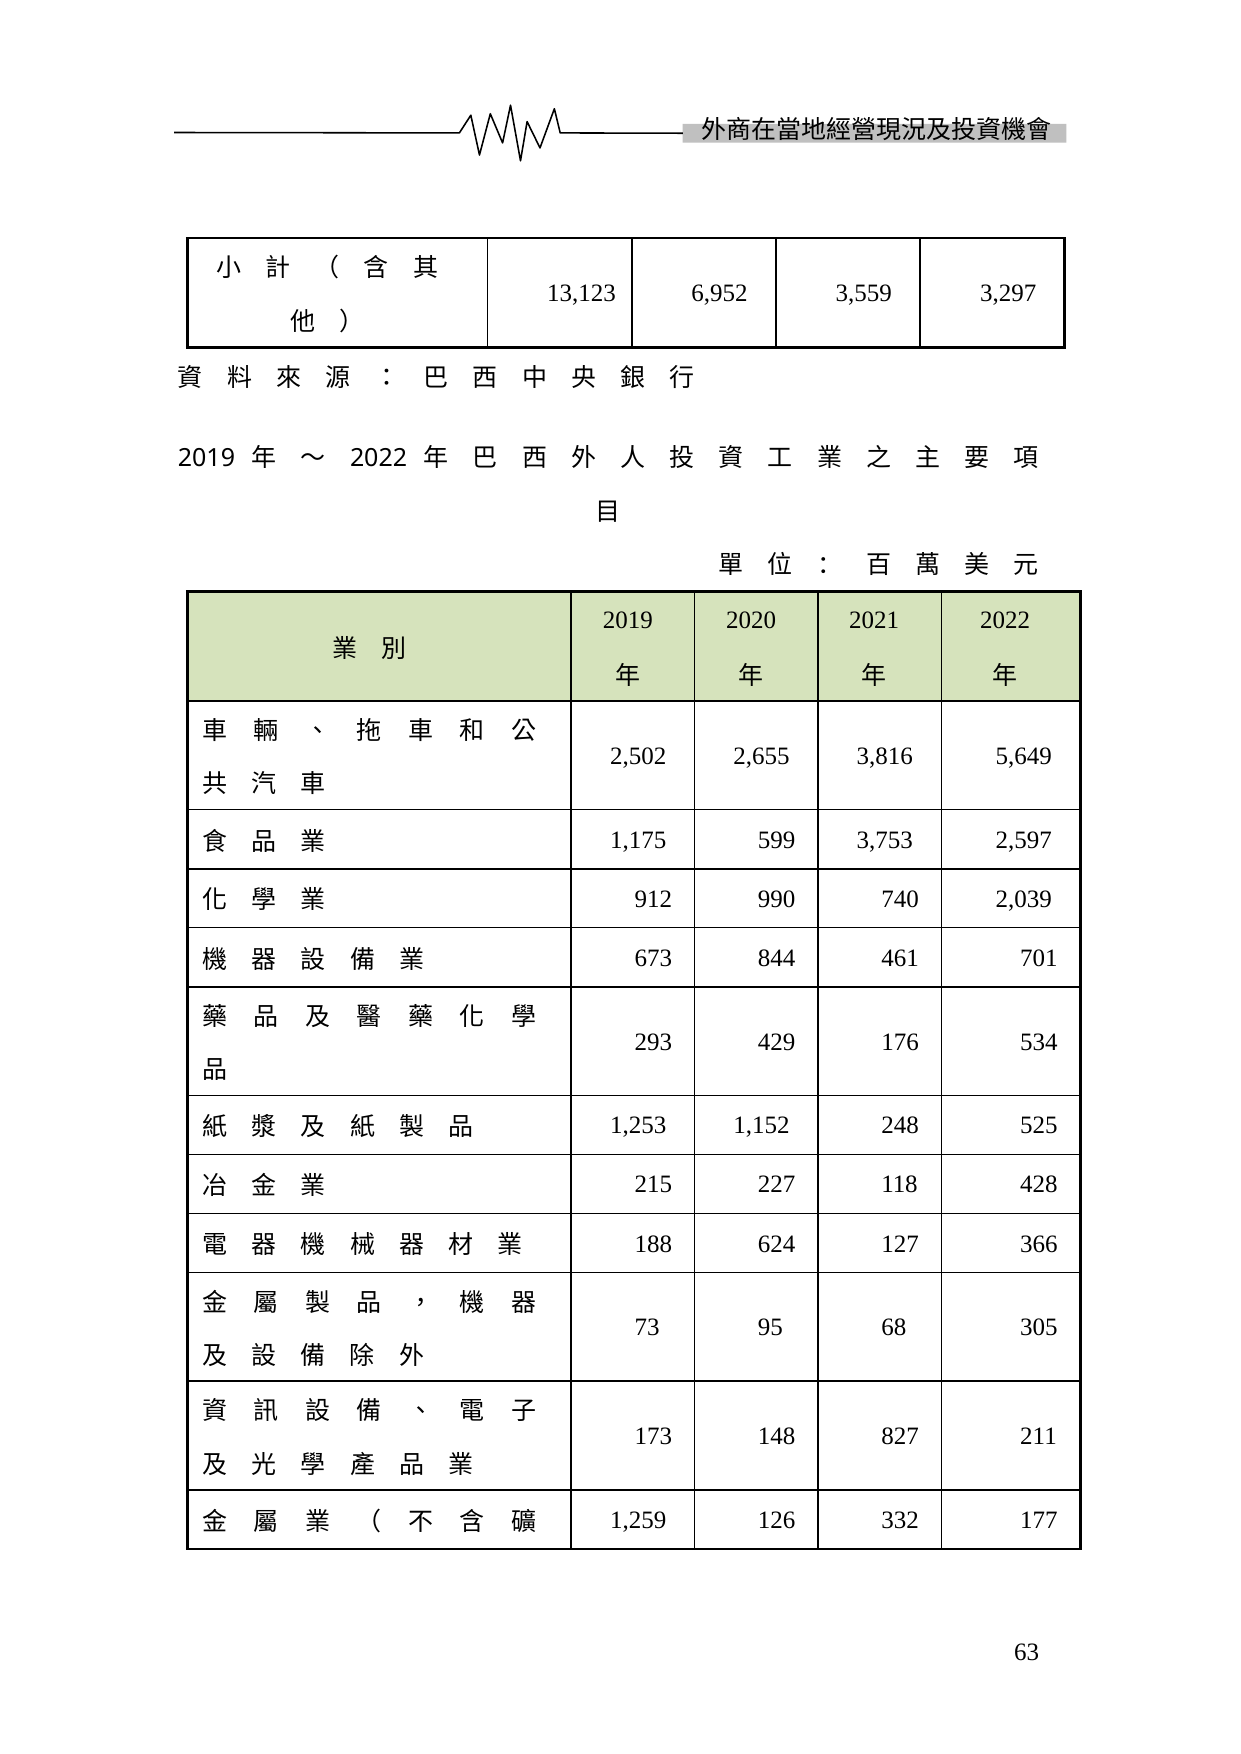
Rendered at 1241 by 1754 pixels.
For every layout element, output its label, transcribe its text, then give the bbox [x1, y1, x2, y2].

table_cell 293 [572, 988, 694, 1094]
table_cell 188 [572, 1214, 694, 1272]
text 資料來源：巴西中央銀行 [178, 349, 1063, 402]
table_cell 248 [819, 1096, 941, 1154]
table_cell 173 [572, 1382, 694, 1489]
table_cell 332 [819, 1491, 941, 1548]
table_cell 2,039 [942, 870, 1079, 927]
table_cell 1,152 [695, 1096, 817, 1154]
table_cell 金屬業（不含礦 [189, 1491, 570, 1548]
table_cell 機器設備業 [189, 928, 570, 986]
table_header 2020年 [695, 593, 817, 700]
table_cell 紙漿及紙製品 [189, 1096, 570, 1154]
table_cell 534 [942, 988, 1079, 1094]
table_cell 127 [819, 1214, 941, 1272]
table_cell 740 [819, 870, 941, 927]
table_cell 73 [572, 1273, 694, 1380]
table_header 2021年 [819, 593, 941, 700]
table_cell 428 [942, 1155, 1079, 1213]
table_cell 211 [942, 1382, 1079, 1489]
table_cell 990 [695, 870, 817, 927]
table_cell 2,502 [572, 702, 694, 809]
table_cell 3,297 [921, 239, 1063, 346]
table_cell 95 [695, 1273, 817, 1380]
table_cell 食品業 [189, 810, 570, 868]
table_cell 1,259 [572, 1491, 694, 1548]
table_cell 912 [572, 870, 694, 927]
table_cell 3,559 [777, 239, 919, 346]
table_header 業別 [189, 593, 570, 700]
table_cell 673 [572, 928, 694, 986]
table_cell 1,253 [572, 1096, 694, 1154]
text 單位：百萬美元 [178, 536, 1063, 590]
table_cell 化學業 [189, 870, 570, 927]
table_cell 3,816 [819, 702, 941, 809]
table_cell 525 [942, 1096, 1079, 1154]
table_cell 2,655 [695, 702, 817, 809]
table_cell 827 [819, 1382, 941, 1489]
table_cell 148 [695, 1382, 817, 1489]
table_cell 電器機械器材業 [189, 1214, 570, 1272]
table_cell 624 [695, 1214, 817, 1272]
table_cell 599 [695, 810, 817, 868]
table_cell 冶金業 [189, 1155, 570, 1213]
table_cell 13,123 [488, 239, 631, 346]
table_cell 227 [695, 1155, 817, 1213]
table_cell 藥品及醫藥化學品 [189, 988, 570, 1094]
table_header 2019年 [572, 593, 694, 700]
table_cell 366 [942, 1214, 1079, 1272]
table_cell 1,175 [572, 810, 694, 868]
table_cell 3,753 [819, 810, 941, 868]
table_cell 資訊設備、電子及光學產品業 [189, 1382, 570, 1489]
table_cell 小計（含其他） [189, 239, 487, 346]
table_cell 68 [819, 1273, 941, 1380]
table_cell 金屬製品，機器及設備除外 [189, 1273, 570, 1380]
table_cell 305 [942, 1273, 1079, 1380]
table_header 2022年 [942, 593, 1079, 700]
table_cell 6,952 [633, 239, 775, 346]
table_cell 177 [942, 1491, 1079, 1548]
table_cell 215 [572, 1155, 694, 1213]
table_cell 126 [695, 1491, 817, 1548]
table_cell 5,649 [942, 702, 1079, 809]
table_cell 844 [695, 928, 817, 986]
table_cell 2,597 [942, 810, 1079, 868]
table_cell 176 [819, 988, 941, 1094]
table_cell 118 [819, 1155, 941, 1213]
table_cell 461 [819, 928, 941, 986]
text 2019年～2022年巴西外人投資工業之主要項目 [178, 429, 1063, 536]
table_cell 701 [942, 928, 1079, 986]
table_cell 車輛、拖車和公共汽車 [189, 702, 570, 809]
table_cell 429 [695, 988, 817, 1094]
